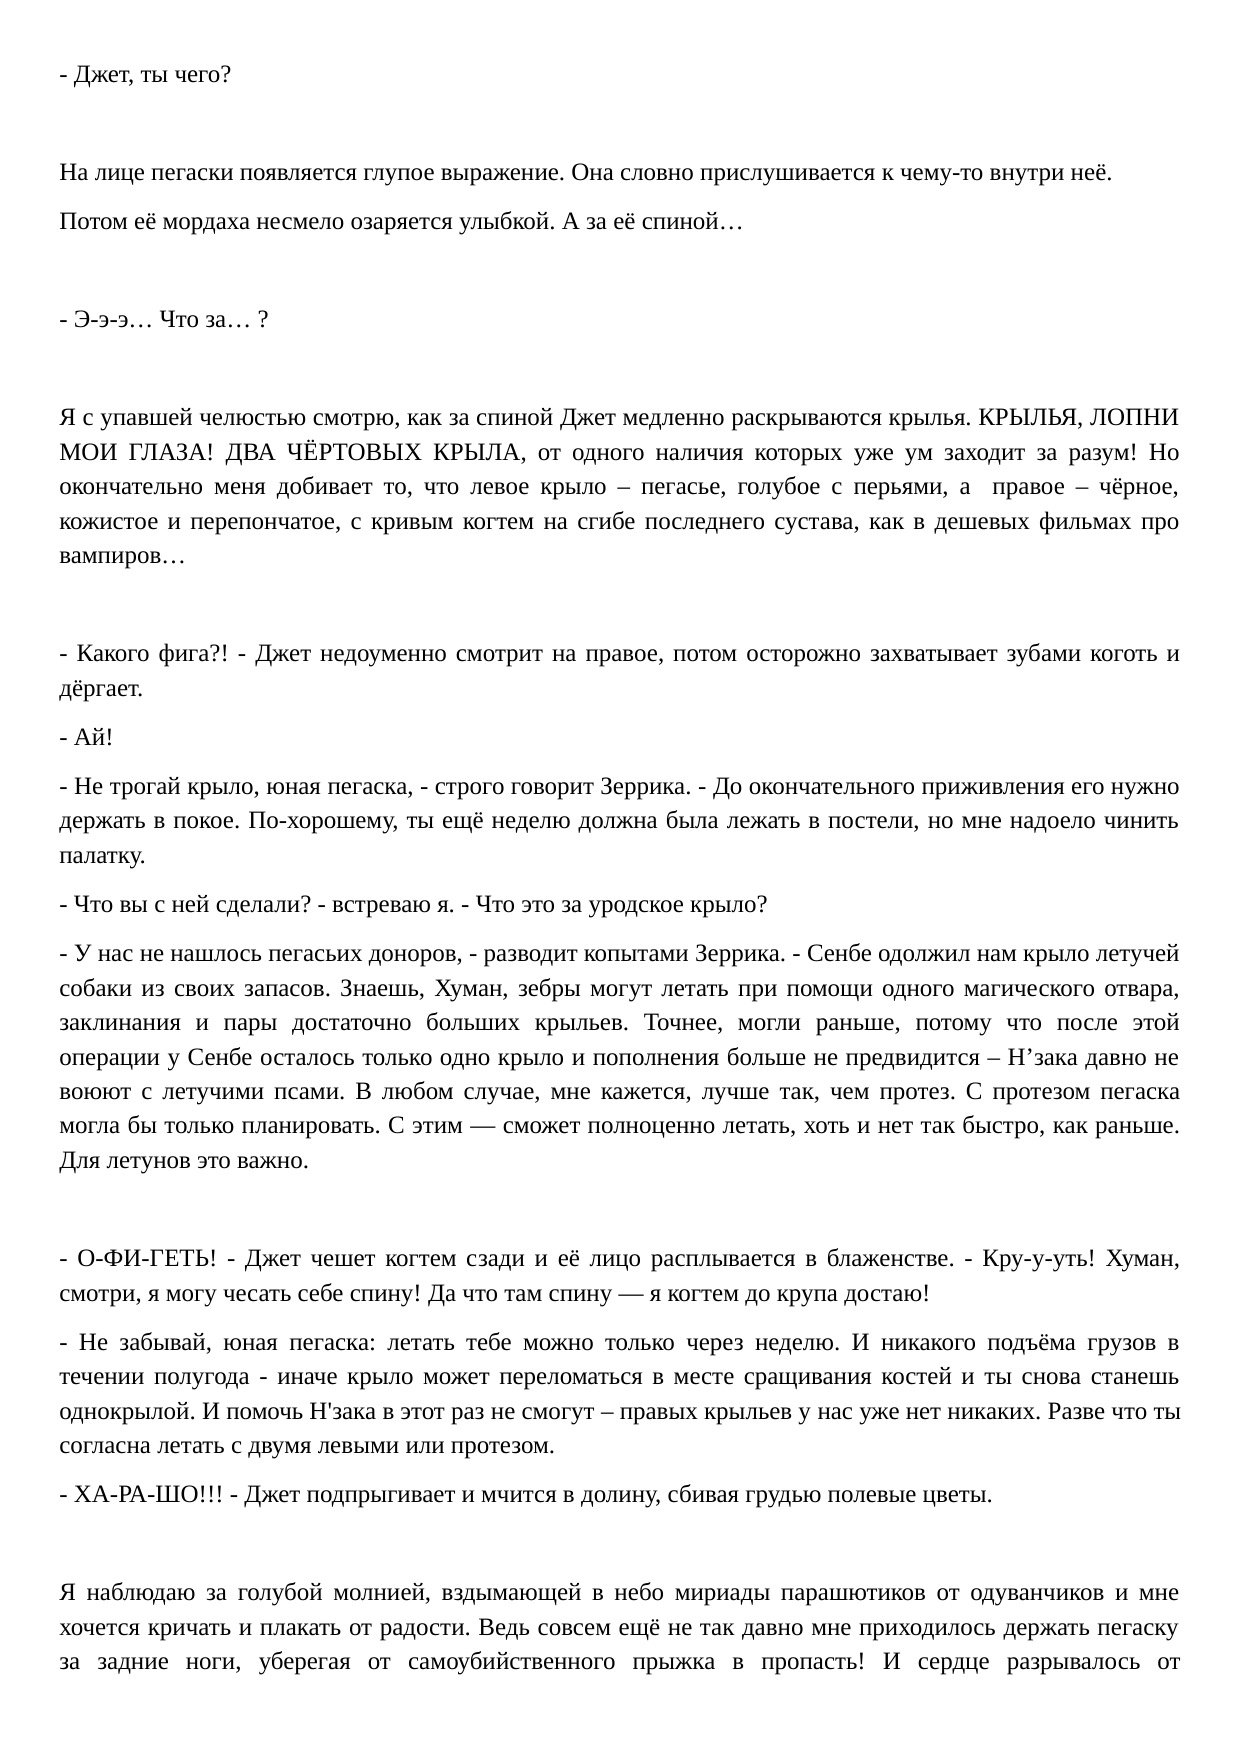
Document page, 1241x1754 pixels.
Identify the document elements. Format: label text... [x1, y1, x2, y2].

text - Что вы с ней сделали? - встреваю я. - Что это за уродское крыло? [59, 889, 1181, 918]
text - Не трогай крыло, юная пегаска, - строго говорит Зеррика. - До окончательного приживления его нужно держать в покое. По-хорошему, ты ещё неделю должна была лежать в постели, но мне надоело чинить палатку. [59, 771, 1181, 869]
text На лице пегаски появляется глупое выражение. Она словно прислушивается к чему-то внутри неё. [59, 157, 1181, 186]
text - Джет, ты чего? [59, 59, 1181, 88]
text - Какого фига?! - Джет недоуменно смотрит на правое, потом осторожно захватывает зубами коготь и дёргает. [59, 638, 1181, 702]
text - Ай! [59, 722, 1181, 751]
text Потом её мордаха несмело озаряется улыбкой. А за её спиной… [59, 206, 1181, 235]
text - Не забывай, юная пегаска: летать тебе можно только через неделю. И никакого подъёма грузов в течении полугода - иначе крыло может переломаться в месте сращивания костей и ты снова станешь однокрылой. И помочь Н'зака в этот раз не смогут – правых крыльев у нас уже нет никаких. Разве что ты согласна летать с двумя левыми или протезом. [59, 1327, 1181, 1459]
text - О-ФИ-ГЕТЬ! - Джет чешет когтем сзади и её лицо расплывается в блаженстве. - Кру-у-уть! Хуман, смотри, я могу чесать себе спину! Да что там спину — я когтем до крупа достаю! [59, 1243, 1181, 1306]
text Я наблюдаю за голубой молнией, вздымающей в небо мириады парашютиков от одуванчиков и мне хочется кричать и плакать от радости. Ведь совсем ещё не так давно мне приходилось держать пегаску за задние ноги, уберегая от самоубийственного прыжка в пропасть! И сердце разрывалось от [59, 1577, 1181, 1675]
text - У нас не нашлось пегасьих доноров, - разводит копытами Зеррика. - Сенбе одолжил нам крыло летучей собаки из своих запасов. Знаешь, Хуман, зебры могут летать при помощи одного магического отвара, заклинания и пары достаточно больших крыльев. Точнее, могли раньше, потому что после этой операции у Сенбе осталось только одно крыло и пополнения больше не предвидится – Н’зака давно не воюют с летучими псами. В любом случае, мне кажется, лучше так, чем протез. С протезом пегаска могла бы только планировать. С этим — сможет полноценно летать, хоть и нет так быстро, как раньше. Для летунов это важно. [59, 938, 1181, 1174]
text Я с упавшей челюстью смотрю, как за спиной Джет медленно раскрываются крылья. КРЫЛЬЯ, ЛОПНИ МОИ ГЛАЗА! ДВА ЧЁРТОВЫХ КРЫЛА, от одного наличия которых уже ум заходит за разум! Но окончательно меня добивает то, что левое крыло – пегасье, голубое с перьями, а правое – чёрное, кожистое и перепончатое, с кривым когтем на сгибе последнего сустава, как в дешевых фильмах про вампиров… [59, 402, 1181, 569]
text - ХА-РА-ШО!!! - Джет подпрыгивает и мчится в долину, сбивая грудью полевые цветы. [59, 1479, 1181, 1508]
text - Э-э-э… Что за… ? [59, 304, 1181, 333]
